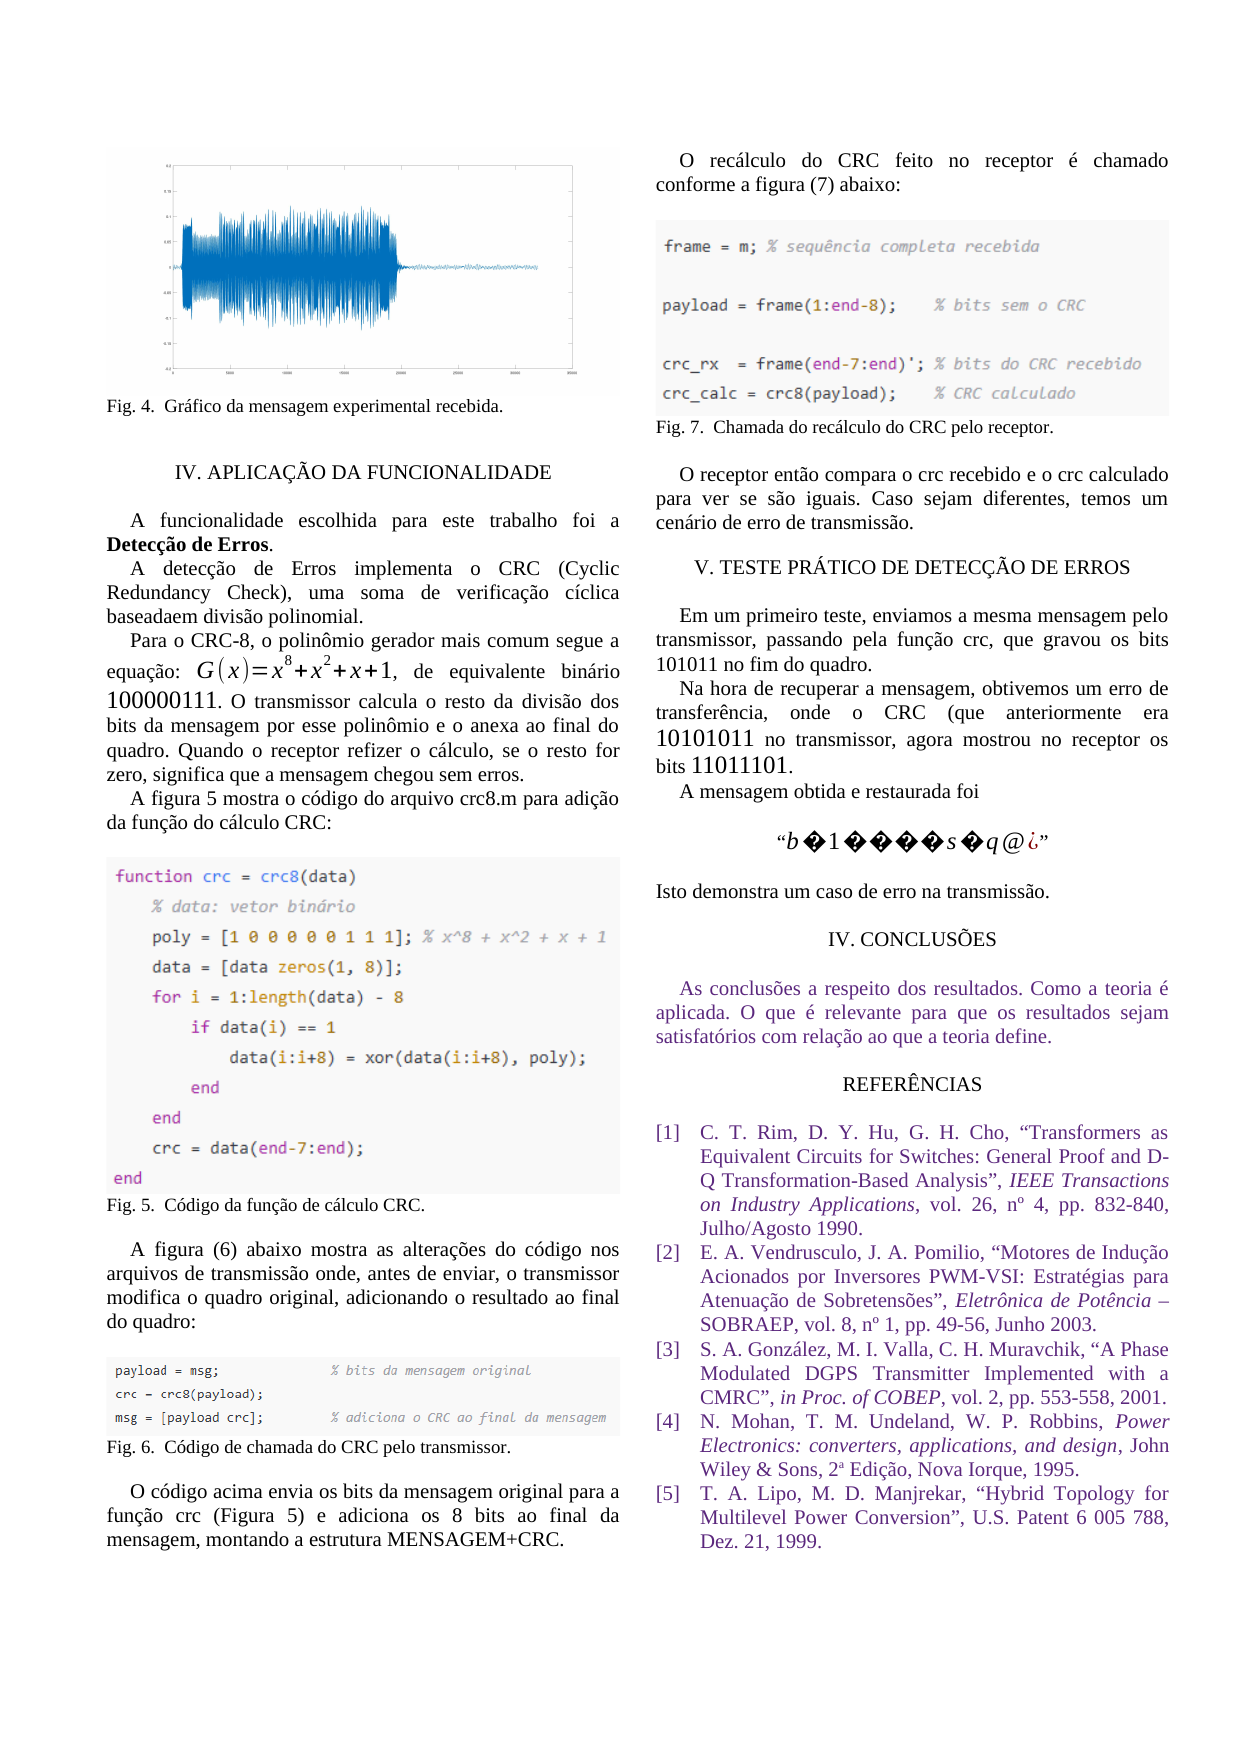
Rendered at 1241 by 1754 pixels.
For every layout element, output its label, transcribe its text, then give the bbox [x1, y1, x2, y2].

picture [106, 857, 621, 1194]
text A figura (6) abaixo mostra as alterações do código nos arquivos de transmissão onde, antes de enviar, o transmissor modifica o quadro original, adicionando o resultado ao final do quadro: [106, 1237, 620, 1333]
picture [655, 220, 1170, 416]
text A detecção de Erros implementa o CRC (Cyclic Redundancy Check), uma soma de verificação cíclica baseadaem divisão polinomial. [106, 556, 620, 628]
text Fig. 4. Gráfico da mensagem experimental recebida. [106, 396, 620, 417]
text Em um primeiro teste, enviamos a mesma mensagem pelo transmissor, passando pela função crc, que gravou os bits 101011 no fim do quadro. [656, 603, 1169, 676]
picture [106, 147, 621, 396]
text A mensagem obtida e restaurada foi [656, 779, 1169, 803]
subtitle V. TESTE PRÁTICO DE DETECÇÃO DE ERROS [656, 555, 1169, 579]
text Fig. 5. Código da função de cálculo CRC. [106, 1194, 620, 1215]
text “” [656, 827, 1169, 855]
text Isto demonstra um caso de erro na transmissão. [656, 879, 1169, 903]
text [5] T. A. Lipo, M. D. Manjrekar, “Hybrid Topology for Multilevel Power Conversion”, U.S. Patent 6 005 788, Dez. 21, 1999. [656, 1481, 1169, 1553]
text [3] S. A. González, M. I. Valla, C. H. Muravchik, “A Phase Modulated DGPS Transmitter Implemented with a CMRC”, in Proc. of COBEP, vol. 2, pp. 553-558, 2001. [656, 1336, 1169, 1409]
text A figura 5 mostra o código do arquivo crc8.m para adição da função do cálculo CRC: [106, 786, 620, 834]
subtitle IV. CONClusões [656, 927, 1169, 951]
title REFERÊNCIAS [656, 1072, 1169, 1096]
text [2] E. A. Vendrusculo, J. A. Pomilio, “Motores de Indução Acionados por Inversores PWM-VSI: Estratégias para Atenuação de Sobretensões”, Eletrônica de Potência –SOBRAEP, vol. 8, nº 1, pp. 49-56, Junho 2003. [656, 1240, 1169, 1336]
subtitle IV. APLICAÇÃO DA FUNCIONALIDADE [106, 460, 620, 484]
text O recálculo do CRC feito no receptor é chamado conforme a figura (7) abaixo: [656, 148, 1169, 196]
text [1] C. T. Rim, D. Y. Hu, G. H. Cho, “Transformers as Equivalent Circuits for Switches: General Proof and D-Q Transformation-Based Analysis”, IEEE Transactions on Industry Applications, vol. 26, nº 4, pp. 832-840, Julho/Agosto 1990. [656, 1120, 1169, 1240]
text O código acima envia os bits da mensagem original para a função crc (Figura 5) e adiciona os 8 bits ao final da mensagem, montando a estrutura MENSAGEM+CRC. [106, 1479, 620, 1551]
text A funcionalidade escolhida para este trabalho foi a Detecção de Erros. [106, 508, 620, 556]
text O receptor então compara o crc recebido e o crc calculado para ver se são iguais. Caso sejam diferentes, temos um cenário de erro de transmissão. [656, 461, 1169, 534]
text Para o CRC-8, o polinômio gerador mais comum segue a equação: , de equivalente binário . O transmissor calcula o resto da divisão dos bits da mensagem por esse polinômio e o anexa ao final do quadro. Quando o receptor refizer o cálculo, se o resto for zero, significa que a mensagem chegou sem erros. [106, 628, 620, 786]
text Na hora de recuperar a mensagem, obtivemos um erro de transferência, onde o CRC (que anteriormente era no transmissor, agora mostrou no receptor os bits . [656, 676, 1169, 779]
text [4] N. Mohan, T. M. Undeland, W. P. Robbins, Power Electronics: converters, applications, and design, John Wiley & Sons, 2a Edição, Nova Iorque, 1995. [656, 1409, 1169, 1481]
text Fig. 7. Chamada do recálculo do CRC pelo receptor. [656, 416, 1169, 437]
text Fig. 6. Código de chamada do CRC pelo transmissor. [106, 1436, 620, 1457]
picture [106, 1357, 621, 1436]
text As conclusões a respeito dos resultados. Como a teoria é aplicada. O que é relevante para que os resultados sejam satisfatórios com relação ao que a teoria define. [656, 976, 1169, 1048]
